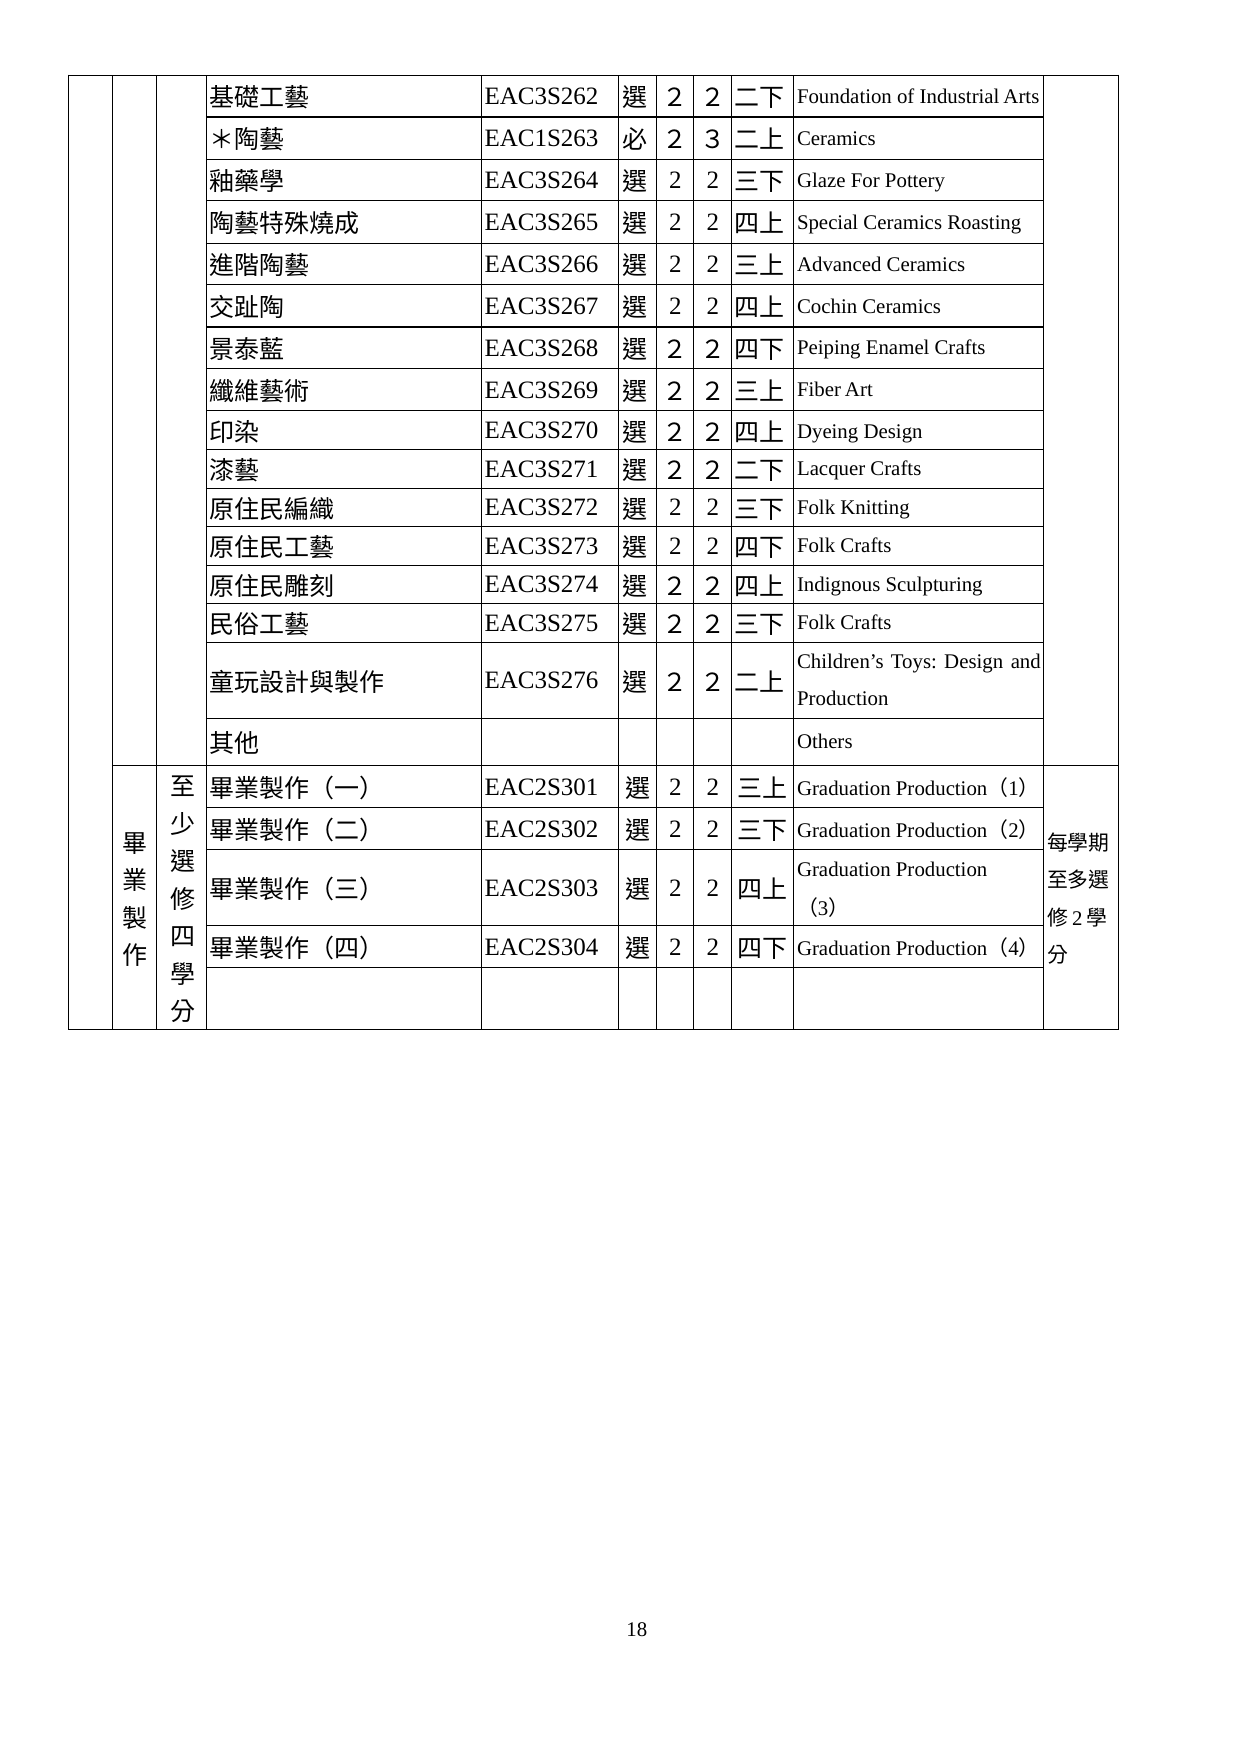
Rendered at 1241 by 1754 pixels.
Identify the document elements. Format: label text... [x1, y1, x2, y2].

table_cell 畢業製作（四） [207, 926, 481, 967]
table_cell [657, 968, 693, 1029]
table_cell 漆藝 [207, 450, 481, 487]
table_cell 選 [619, 244, 656, 284]
table_cell 選 [619, 527, 656, 564]
table_cell 選 [619, 76, 656, 116]
table_cell Advanced Ceramics [794, 244, 1043, 284]
table_cell 2 [657, 527, 693, 564]
table_cell ２ [694, 566, 731, 603]
table_cell [657, 719, 693, 765]
table_cell 2 [657, 850, 693, 925]
table_cell 選 [619, 766, 656, 807]
table_cell 四上 [732, 285, 793, 326]
table_cell 2 [694, 850, 731, 925]
table_cell 基礎工藝 [207, 76, 481, 116]
table_cell ２ [694, 411, 731, 449]
table_cell 選 [619, 850, 656, 925]
table_cell ２ [657, 118, 693, 158]
table_cell [113, 76, 156, 765]
table_cell 選 [619, 369, 656, 410]
table_cell ２ [657, 328, 693, 368]
table_cell 2 [657, 808, 693, 849]
table_cell 原住民工藝 [207, 527, 481, 564]
table_cell ２ [657, 643, 693, 718]
table_cell [69, 76, 112, 1029]
table_cell 選 [619, 411, 656, 449]
table_cell 畢業製作（二） [207, 808, 481, 849]
table_cell 釉藥學 [207, 160, 481, 200]
table_cell Special Ceramics Roasting [794, 201, 1043, 242]
table_cell 2 [694, 201, 731, 242]
table_cell Foundation of Industrial Arts [794, 76, 1043, 116]
table_cell ２ [694, 450, 731, 487]
table_cell 選 [619, 201, 656, 242]
table_cell 選 [619, 450, 656, 487]
table_cell 選 [619, 643, 656, 718]
table_cell Folk Crafts [794, 527, 1043, 564]
table_cell Graduation Production（4） [794, 926, 1043, 967]
table_cell 原住民雕刻 [207, 566, 481, 603]
table_cell EAC3S271 [482, 450, 618, 487]
table_cell Folk Knitting [794, 489, 1043, 526]
table_cell [732, 968, 793, 1029]
table_cell EAC3S267 [482, 285, 618, 326]
table_cell 其他 [207, 719, 481, 765]
table_cell 2 [657, 244, 693, 284]
table_cell 原住民編織 [207, 489, 481, 526]
table_cell 必 [619, 118, 656, 158]
table_cell EAC3S264 [482, 160, 618, 200]
table_cell EAC2S302 [482, 808, 618, 849]
table_cell Dyeing Design [794, 411, 1043, 449]
table_cell Fiber Art [794, 369, 1043, 410]
table_cell 2 [694, 527, 731, 564]
table_cell 四下 [732, 527, 793, 564]
table_cell [619, 719, 656, 765]
table_cell 2 [694, 766, 731, 807]
table_cell 進階陶藝 [207, 244, 481, 284]
table_cell Graduation Production（2） [794, 808, 1043, 849]
table_cell 選 [619, 489, 656, 526]
table_cell 三上 [732, 766, 793, 807]
table_cell 三下 [732, 160, 793, 200]
table_cell Graduation Production （3） [794, 850, 1043, 925]
table_cell 2 [694, 926, 731, 967]
table_cell ２ [657, 604, 693, 642]
table_cell ＊陶藝 [207, 118, 481, 158]
table_cell 選 [619, 328, 656, 368]
table_cell 二下 [732, 76, 793, 116]
table_cell 2 [657, 489, 693, 526]
table_cell EAC3S276 [482, 643, 618, 718]
table_cell EAC2S304 [482, 926, 618, 967]
table_cell 2 [657, 160, 693, 200]
table_cell 2 [694, 160, 731, 200]
table_cell Glaze For Pottery [794, 160, 1043, 200]
table_cell 童玩設計與製作 [207, 643, 481, 718]
table_cell 至少選修四學分 [157, 766, 206, 1029]
table_cell 2 [657, 201, 693, 242]
table_cell EAC3S268 [482, 328, 618, 368]
table_cell [794, 968, 1043, 1029]
table_cell EAC2S303 [482, 850, 618, 925]
table_cell [694, 968, 731, 1029]
table_cell 二上 [732, 643, 793, 718]
table_cell 二上 [732, 118, 793, 158]
table_cell ２ [694, 643, 731, 718]
table_cell 選 [619, 566, 656, 603]
table_cell 2 [694, 285, 731, 326]
table_cell [482, 968, 618, 1029]
table_cell 2 [694, 489, 731, 526]
table_cell 四上 [732, 566, 793, 603]
table_cell 畢業製作（三） [207, 850, 481, 925]
table_cell ２ [657, 566, 693, 603]
table_cell ２ [694, 369, 731, 410]
table_cell 選 [619, 808, 656, 849]
table_cell 選 [619, 285, 656, 326]
table_cell 民俗工藝 [207, 604, 481, 642]
table_cell EAC3S272 [482, 489, 618, 526]
table_cell ３ [694, 118, 731, 158]
table_cell 三下 [732, 489, 793, 526]
table_cell EAC3S266 [482, 244, 618, 284]
table_cell 選 [619, 604, 656, 642]
table_cell EAC2S301 [482, 766, 618, 807]
table_cell EAC3S262 [482, 76, 618, 116]
table_cell 景泰藍 [207, 328, 481, 368]
table_cell EAC3S274 [482, 566, 618, 603]
table_cell 交趾陶 [207, 285, 481, 326]
table_cell 2 [694, 244, 731, 284]
table_cell 四下 [732, 328, 793, 368]
table_cell Lacquer Crafts [794, 450, 1043, 487]
table_cell ２ [657, 450, 693, 487]
table_cell 四下 [732, 926, 793, 967]
table_cell 三下 [732, 808, 793, 849]
table_cell 選 [619, 160, 656, 200]
table_cell Folk Crafts [794, 604, 1043, 642]
table_cell [207, 968, 481, 1029]
table_cell EAC3S269 [482, 369, 618, 410]
table_cell ２ [657, 369, 693, 410]
table_cell 四上 [732, 201, 793, 242]
table_cell EAC1S263 [482, 118, 618, 158]
table_cell 纖維藝術 [207, 369, 481, 410]
table_cell Graduation Production（1） [794, 766, 1043, 807]
table_cell 二下 [732, 450, 793, 487]
table_cell 三上 [732, 369, 793, 410]
table_cell 選 [619, 926, 656, 967]
table_cell 印染 [207, 411, 481, 449]
table_cell 畢業製作 [113, 766, 156, 1029]
table_cell EAC3S273 [482, 527, 618, 564]
table_cell 2 [657, 926, 693, 967]
table_cell Ceramics [794, 118, 1043, 158]
table_cell EAC3S270 [482, 411, 618, 449]
table_cell 畢業製作（一） [207, 766, 481, 807]
table_cell ２ [657, 76, 693, 116]
table_cell ２ [694, 604, 731, 642]
table_cell [482, 719, 618, 765]
table_cell 每學期至多選修2學 分 [1044, 766, 1118, 1029]
table_cell EAC3S265 [482, 201, 618, 242]
table_cell EAC3S275 [482, 604, 618, 642]
table_cell Children’s Toys: Design and Production [794, 643, 1043, 718]
table_cell 2 [657, 285, 693, 326]
table_cell 三下 [732, 604, 793, 642]
table_cell 四上 [732, 411, 793, 449]
table_cell [157, 76, 206, 765]
table_cell Indignous Sculpturing [794, 566, 1043, 603]
table_cell [694, 719, 731, 765]
table_cell 陶藝特殊燒成 [207, 201, 481, 242]
table_cell 三上 [732, 244, 793, 284]
table_cell [732, 719, 793, 765]
table_cell ２ [657, 411, 693, 449]
table_cell Peiping Enamel Crafts [794, 328, 1043, 368]
table_cell [619, 968, 656, 1029]
table_cell 四上 [732, 850, 793, 925]
table_cell Others [794, 719, 1043, 765]
table_cell 2 [694, 808, 731, 849]
table_cell [1044, 76, 1118, 765]
table_cell 2 [657, 766, 693, 807]
table_cell Cochin Ceramics [794, 285, 1043, 326]
table_cell ２ [694, 76, 731, 116]
table_cell ２ [694, 328, 731, 368]
